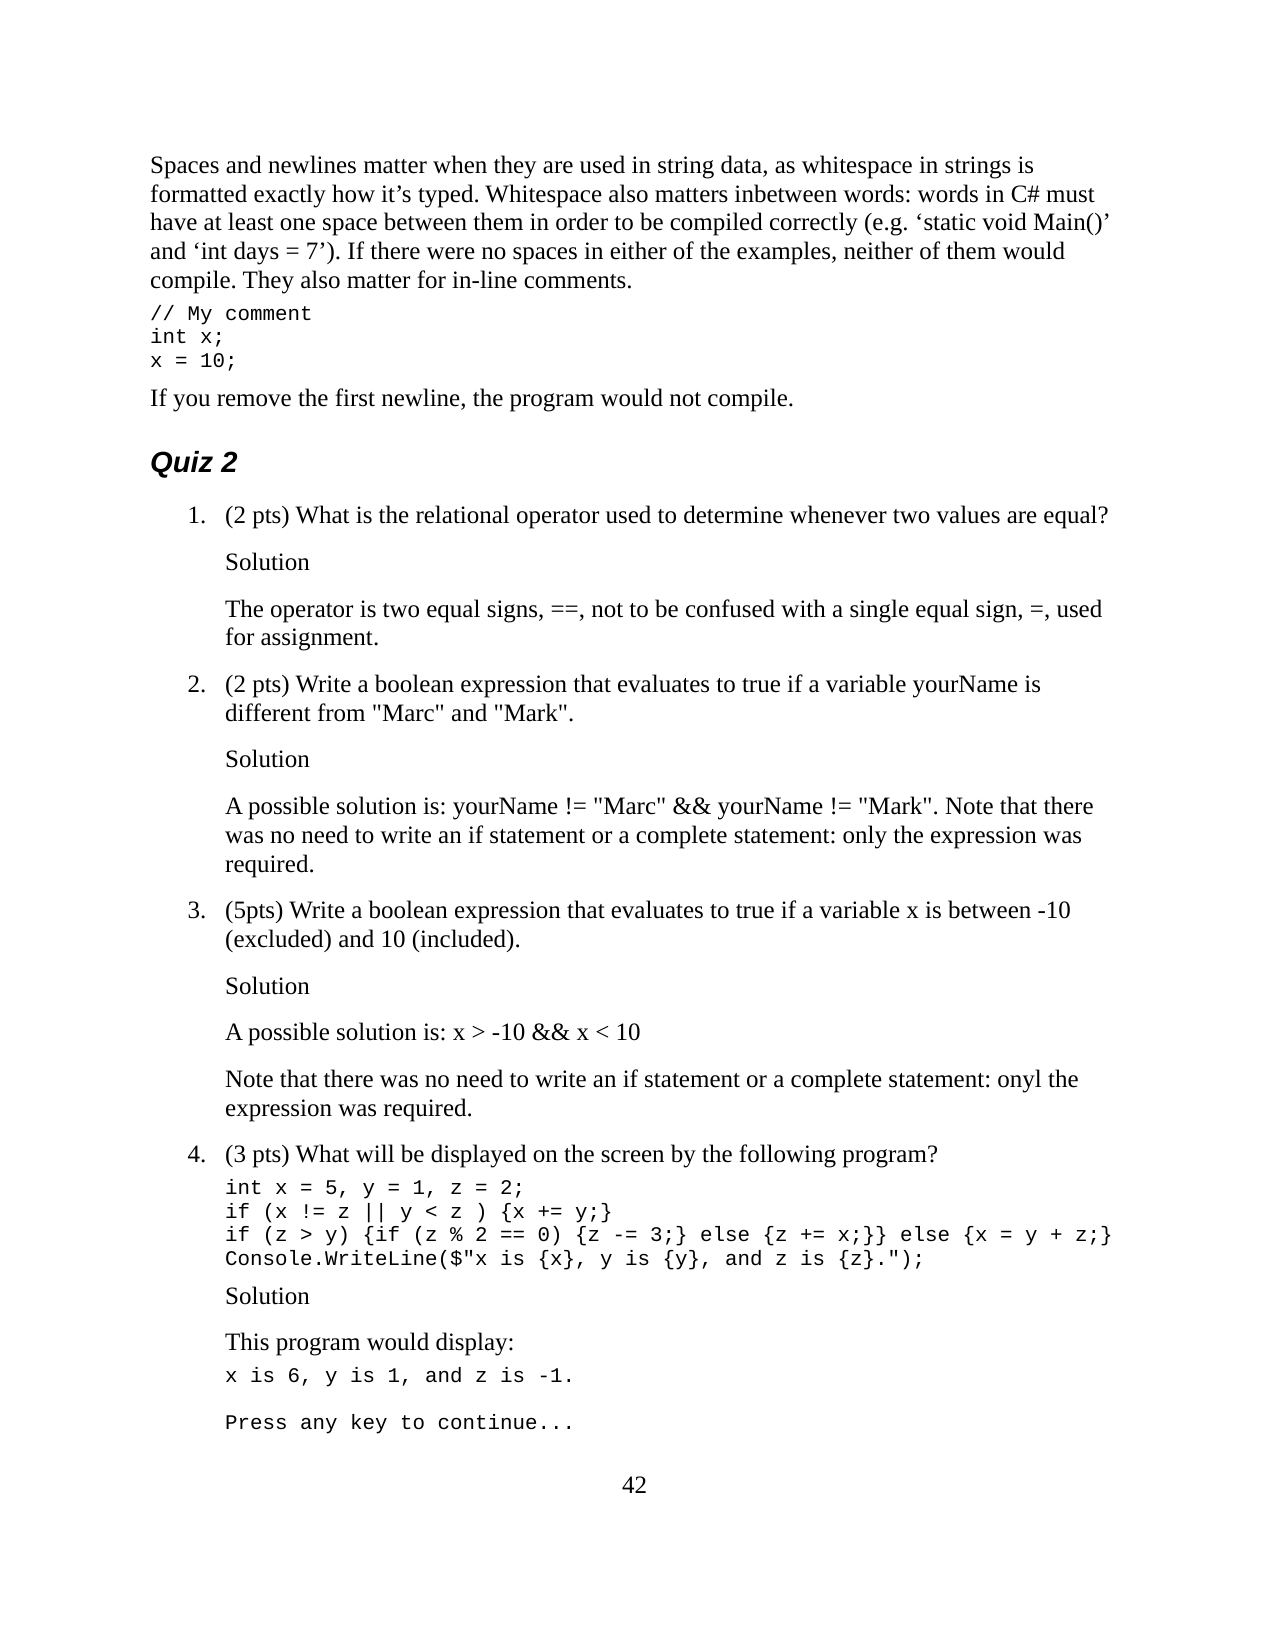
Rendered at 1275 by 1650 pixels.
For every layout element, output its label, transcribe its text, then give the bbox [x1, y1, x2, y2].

list (3 pts) What will be displayed on the screen by the following program? [187, 1139, 1125, 1168]
list int x = 5, y = 1, z = 2; [187, 1177, 1125, 1201]
subtitle Quiz 2 [150, 445, 1125, 479]
list Solution [187, 547, 1125, 576]
list (5pts) Write a boolean expression that evaluates to true if a variable x is between -10 (excluded) and 10 (included). [187, 895, 1125, 953]
list Solution [187, 744, 1125, 773]
list The operator is two equal signs, ==, not to be confused with a single equal sign, =, used for assignment. [187, 594, 1125, 651]
list Press any key to continue... [187, 1412, 1125, 1436]
list A possible solution is: yourName != "Marc" && yourName != "Mark". Note that there was no need to write an if statement or a complete statement: only the expression was required. [187, 791, 1125, 877]
list Solution [187, 971, 1125, 999]
text // My comment [150, 303, 1125, 326]
list Console.WriteLine($"x is {x}, y is {y}, and z is {z}."); [187, 1248, 1125, 1272]
text If you remove the first newline, the program would not compile. [150, 383, 1125, 411]
list Solution [187, 1281, 1125, 1309]
list This program would display: [187, 1327, 1125, 1356]
list if (x != z || y < z ) {x += y;} [187, 1201, 1125, 1224]
list if (z > y) {if (z % 2 == 0) {z -= 3;} else {z += x;}} else {x = y + z;} [187, 1224, 1125, 1248]
text x = 10; [150, 350, 1125, 374]
list x is 6, y is 1, and z is -1. [187, 1365, 1125, 1389]
list (2 pts) Write a boolean expression that evaluates to true if a variable yourName is different from "Marc" and "Mark". [187, 669, 1125, 727]
text int x; [150, 326, 1125, 350]
text Spaces and newlines matter when they are used in string data, as whitespace in strings is formatted exactly how it’s typed. Whitespace also matters inbetween words: words in C# must have at least one space between them in order to be compiled correctly (e.g. ‘static void Main()’ and ‘int days = 7’). If there were no spaces in either of the examples, neither of them would compile. They also matter for in-line comments. [150, 150, 1125, 294]
list (2 pts) What is the relational operator used to determine whenever two values are equal? [187, 500, 1125, 529]
list Note that there was no need to write an if statement or a complete statement: onyl the expression was required. [187, 1064, 1125, 1122]
list A possible solution is: x > -10 && x < 10 [187, 1017, 1125, 1046]
